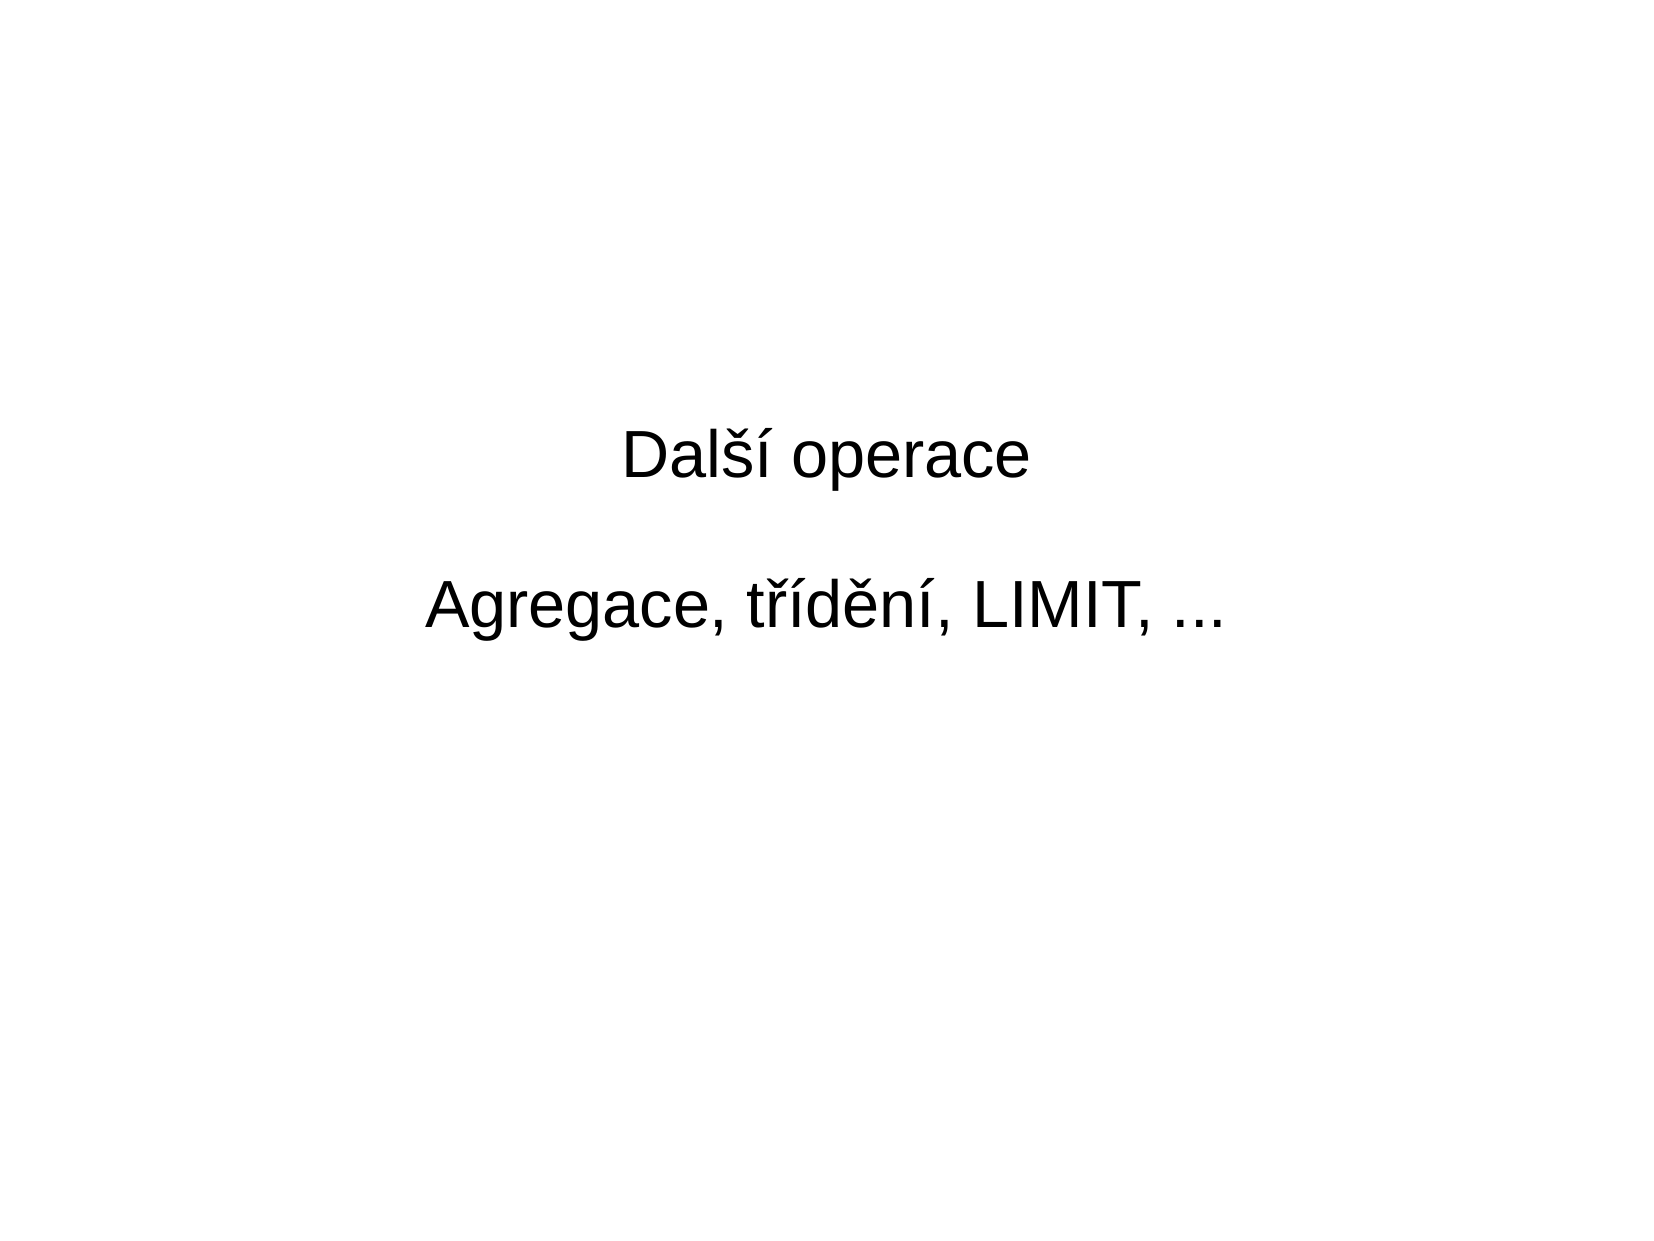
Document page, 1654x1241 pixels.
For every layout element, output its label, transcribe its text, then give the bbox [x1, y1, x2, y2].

subtitle Další operace Agregace, třídění, LIMIT, ... [82, 49, 1571, 1010]
